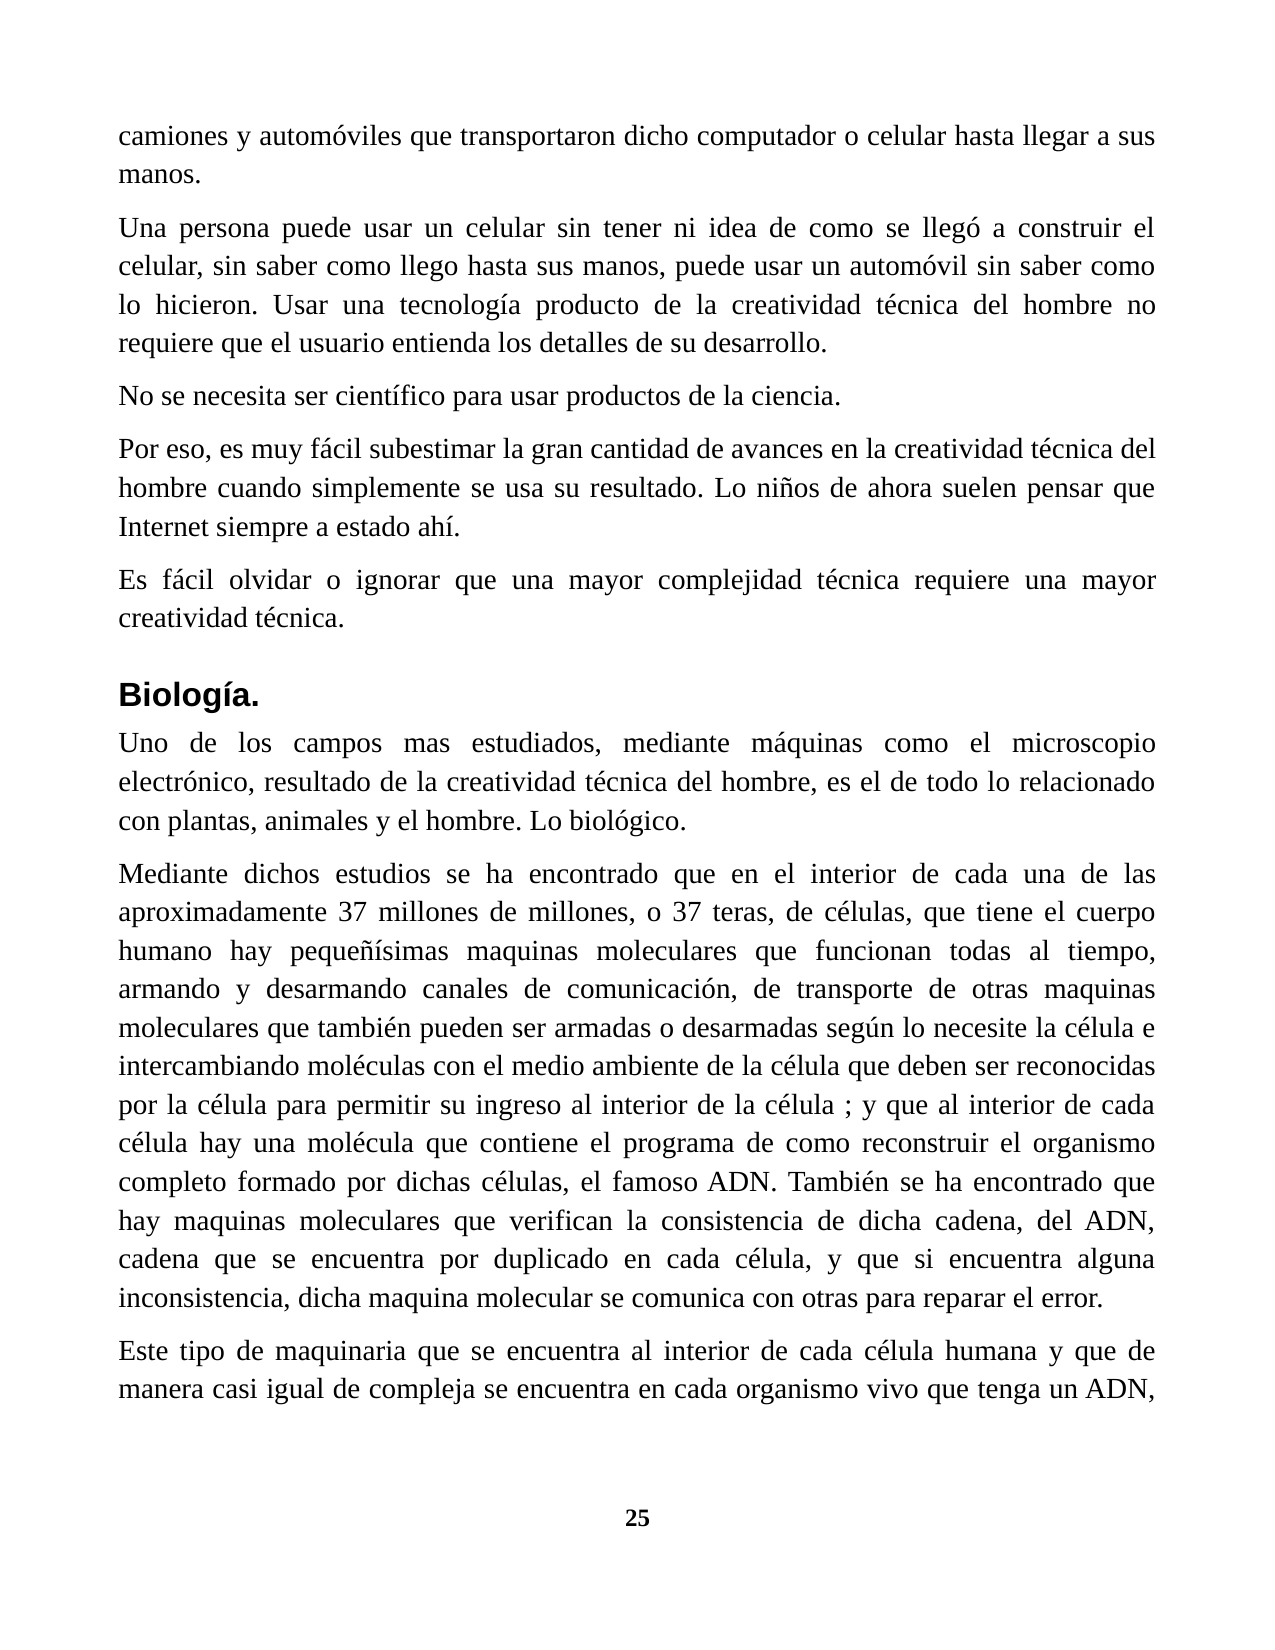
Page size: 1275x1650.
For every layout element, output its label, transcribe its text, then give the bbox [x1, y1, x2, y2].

text Este tipo de maquinaria que se encuentra al interior de cada célula humana y que de manera casi igual de compleja se encuentra en cada organismo vivo que tenga un ADN, [118, 1333, 1157, 1405]
text Es fácil olvidar o ignorar que una mayor complejidad técnica requiere una mayor creatividad técnica. [118, 562, 1157, 634]
text Una persona puede usar un celular sin tener ni idea de como se llegó a construir el celular, sin saber como llego hasta sus manos, puede usar un automóvil sin saber como lo hicieron. Usar una tecnología producto de la creatividad técnica del hombre no requiere que el usuario entienda los detalles de su desarrollo. [118, 210, 1157, 359]
text camiones y automóviles que transportaron dicho computador o celular hasta llegar a sus manos. [118, 118, 1157, 190]
subtitle Biología. [118, 674, 1157, 713]
text Por eso, es muy fácil subestimar la gran cantidad de avances en la creatividad técnica del hombre cuando simplemente se usa su resultado. Lo niños de ahora suelen pensar que Internet siempre a estado ahí. [118, 432, 1157, 542]
text Uno de los campos mas estudiados, mediante máquinas como el microscopio electrónico, resultado de la creatividad técnica del hombre, es el de todo lo relacionado con plantas, animales y el hombre. Lo biológico. [118, 726, 1157, 836]
text No se necesita ser científico para usar productos de la ciencia. [118, 378, 1157, 412]
text Mediante dichos estudios se ha encontrado que en el interior de cada una de las aproximadamente 37 millones de millones, o 37 teras, de células, que tiene el cuerpo humano hay pequeñísimas maquinas moleculares que funcionan todas al tiempo, armando y desarmando canales de comunicación, de transporte de otras maquinas moleculares que también pueden ser armadas o desarmadas según lo necesite la célula e intercambiando moléculas con el medio ambiente de la célula que deben ser reconocidas por la célula para permitir su ingreso al interior de la célula ; y que al interior de cada célula hay una molécula que contiene el programa de como reconstruir el organismo completo formado por dichas células, el famoso ADN. También se ha encontrado que hay maquinas moleculares que verifican la consistencia de dicha cadena, del ADN, cadena que se encuentra por duplicado en cada célula, y que si encuentra alguna inconsistencia, dicha maquina molecular se comunica con otras para reparar el error. [118, 856, 1157, 1313]
